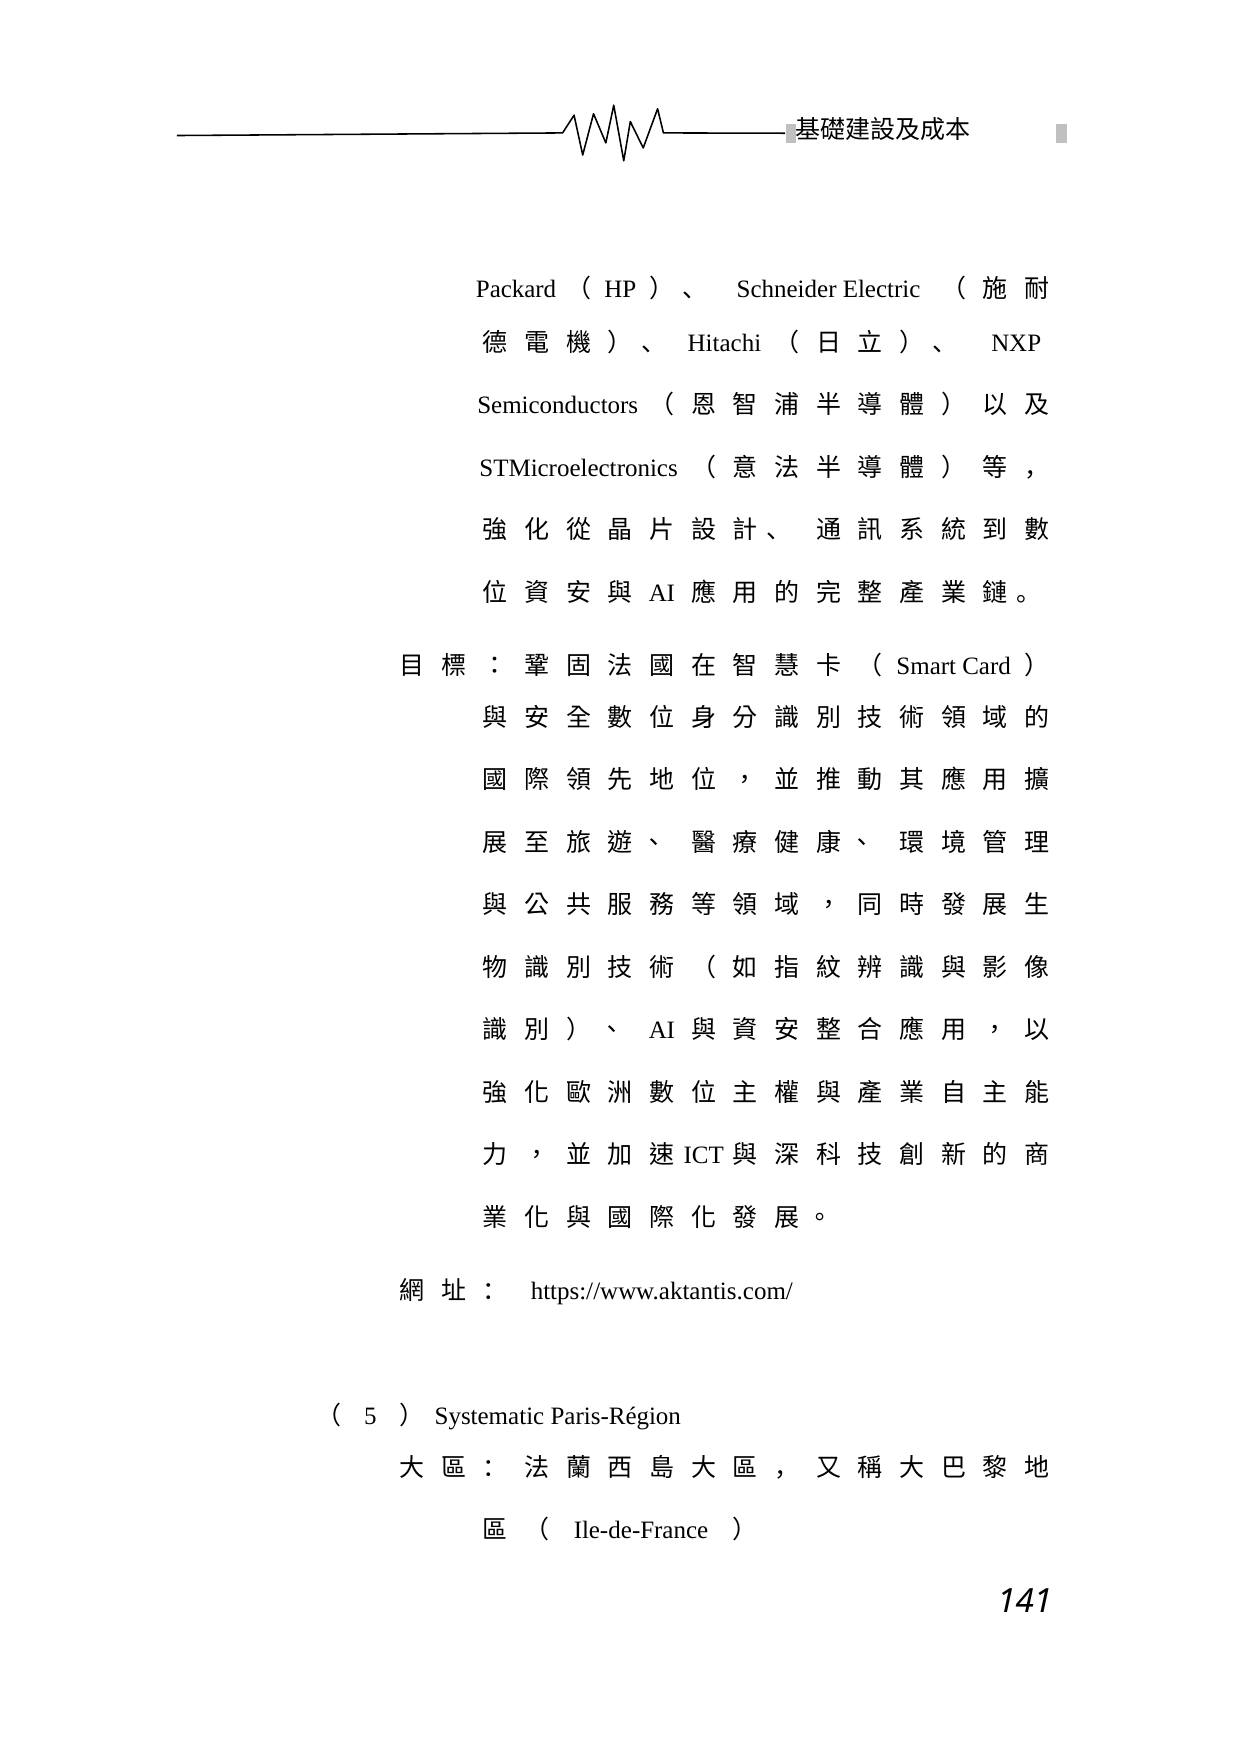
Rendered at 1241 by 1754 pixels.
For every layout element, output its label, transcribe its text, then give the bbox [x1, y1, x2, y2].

text 網址：https://www.aktantis.com/ [367, 1236, 1058, 1299]
text （5）Systematic Paris-Région [306, 1361, 1058, 1424]
text 大區：法蘭西島大區，又稱大巴黎地區（Ile-de-France） [367, 1424, 1058, 1549]
text 目標：鞏固法國在智慧卡（Smart Card）與安全數位身分識別技術領域的國際領先地位，並推動其應用擴展至旅遊、醫療健康、環境管理與公共服務等領域，同時發展生物識別技術（如指紋辨識與影像識別）、AI與資安整合應用，以強化歐洲數位主權與產業自主能力，並加速ICT與深科技創新的商業化與國際化發展。 [367, 611, 1058, 1236]
text Packard（HP）、Schneider Electric（施耐德電機）、Hitachi（日立）、NXP Semiconductors（恩智浦半導體）以及 STMicroelectronics（意法半導體）等，強化從晶片設計、通訊系統到數位資安與AI應用的完整產業鏈。 [367, 236, 1058, 611]
